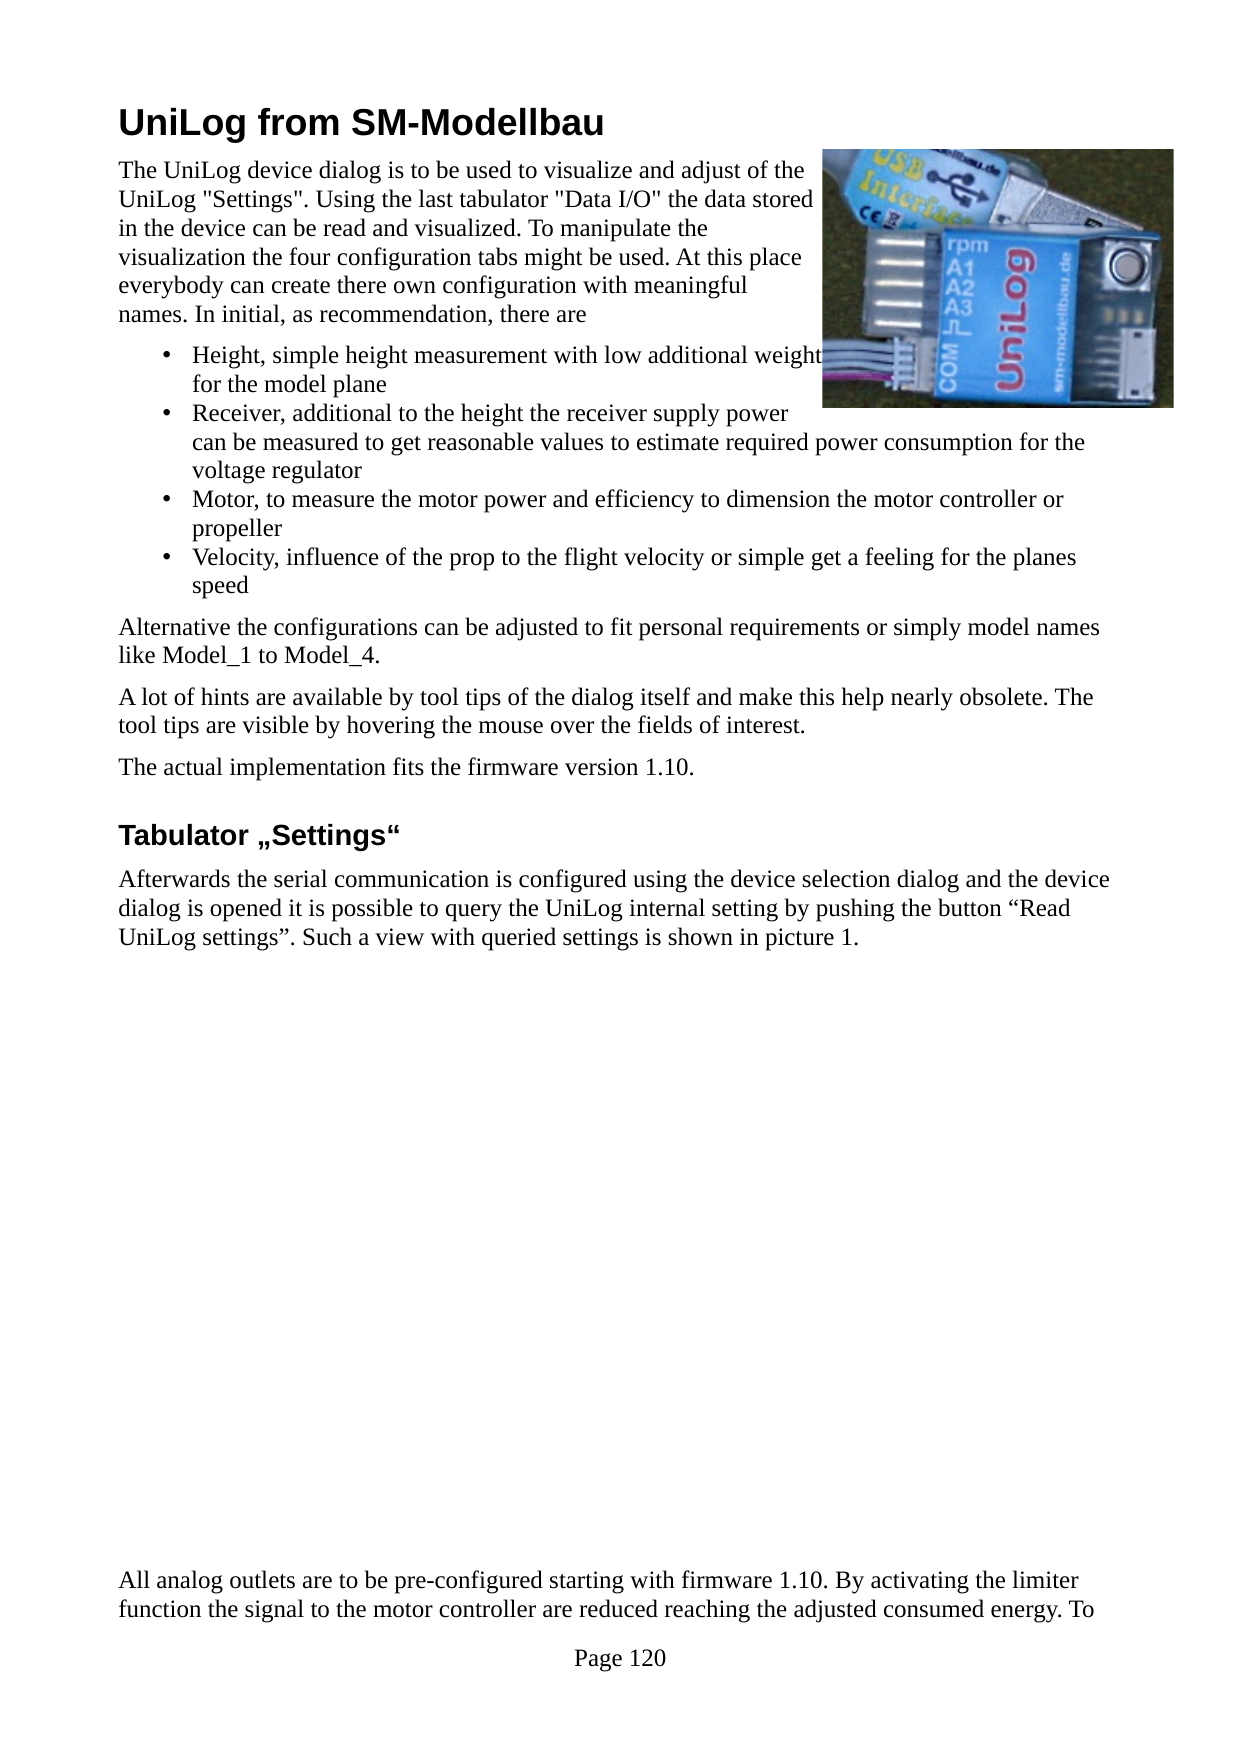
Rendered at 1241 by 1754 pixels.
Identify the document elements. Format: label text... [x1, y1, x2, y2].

list Receiver, additional to the height the receiver supply power can be measured to get reasonable values to estimate required power consumption for the voltage regulator [162, 398, 1122, 484]
text Alternative the configurations can be adjusted to fit personal requirements or simply model names like Model_1 to Model_4. [118, 612, 1122, 669]
text A lot of hints are available by tool tips of the dialog itself and make this help nearly obsolete. The tool tips are visible by hovering the mouse over the fields of interest. [118, 682, 1122, 739]
text All analog outlets are to be pre-configured starting with firmware 1.10. By activating the limiter function the signal to the motor controller are reduced reaching the adjusted consumed energy. To [118, 1565, 1122, 1623]
list Velocity, influence of the prop to the flight velocity or simple get a feeling for the planes speed [162, 542, 1122, 599]
subtitle Tabulator „Settings“ [118, 818, 1122, 852]
list Height, simple height measurement with low additional weight for the model plane [162, 341, 822, 398]
subtitle UniLog from SM-Modellbau [118, 100, 1122, 143]
list Motor, to measure the motor power and efficiency to dimension the motor controller or propeller [162, 484, 1122, 542]
text Afterwards the serial communication is configured using the device selection dialog and the device dialog is opened it is possible to query the UniLog internal setting by pushing the button “Read UniLog settings”. Such a view with queried settings is shown in picture 1. [118, 864, 1122, 950]
text The actual implementation fits the firmware version 1.10. [118, 752, 1122, 781]
text The UniLog device dialog is to be used to visualize and adjust of the UniLog "Settings". Using the last tabulator "Data I/O" the data stored in the device can be read and visualized. To manipulate the visualization the four configuration tabs might be used. At this place everybody can create there own configuration with meaningful names. In initial, as recommendation, there are [118, 156, 822, 328]
